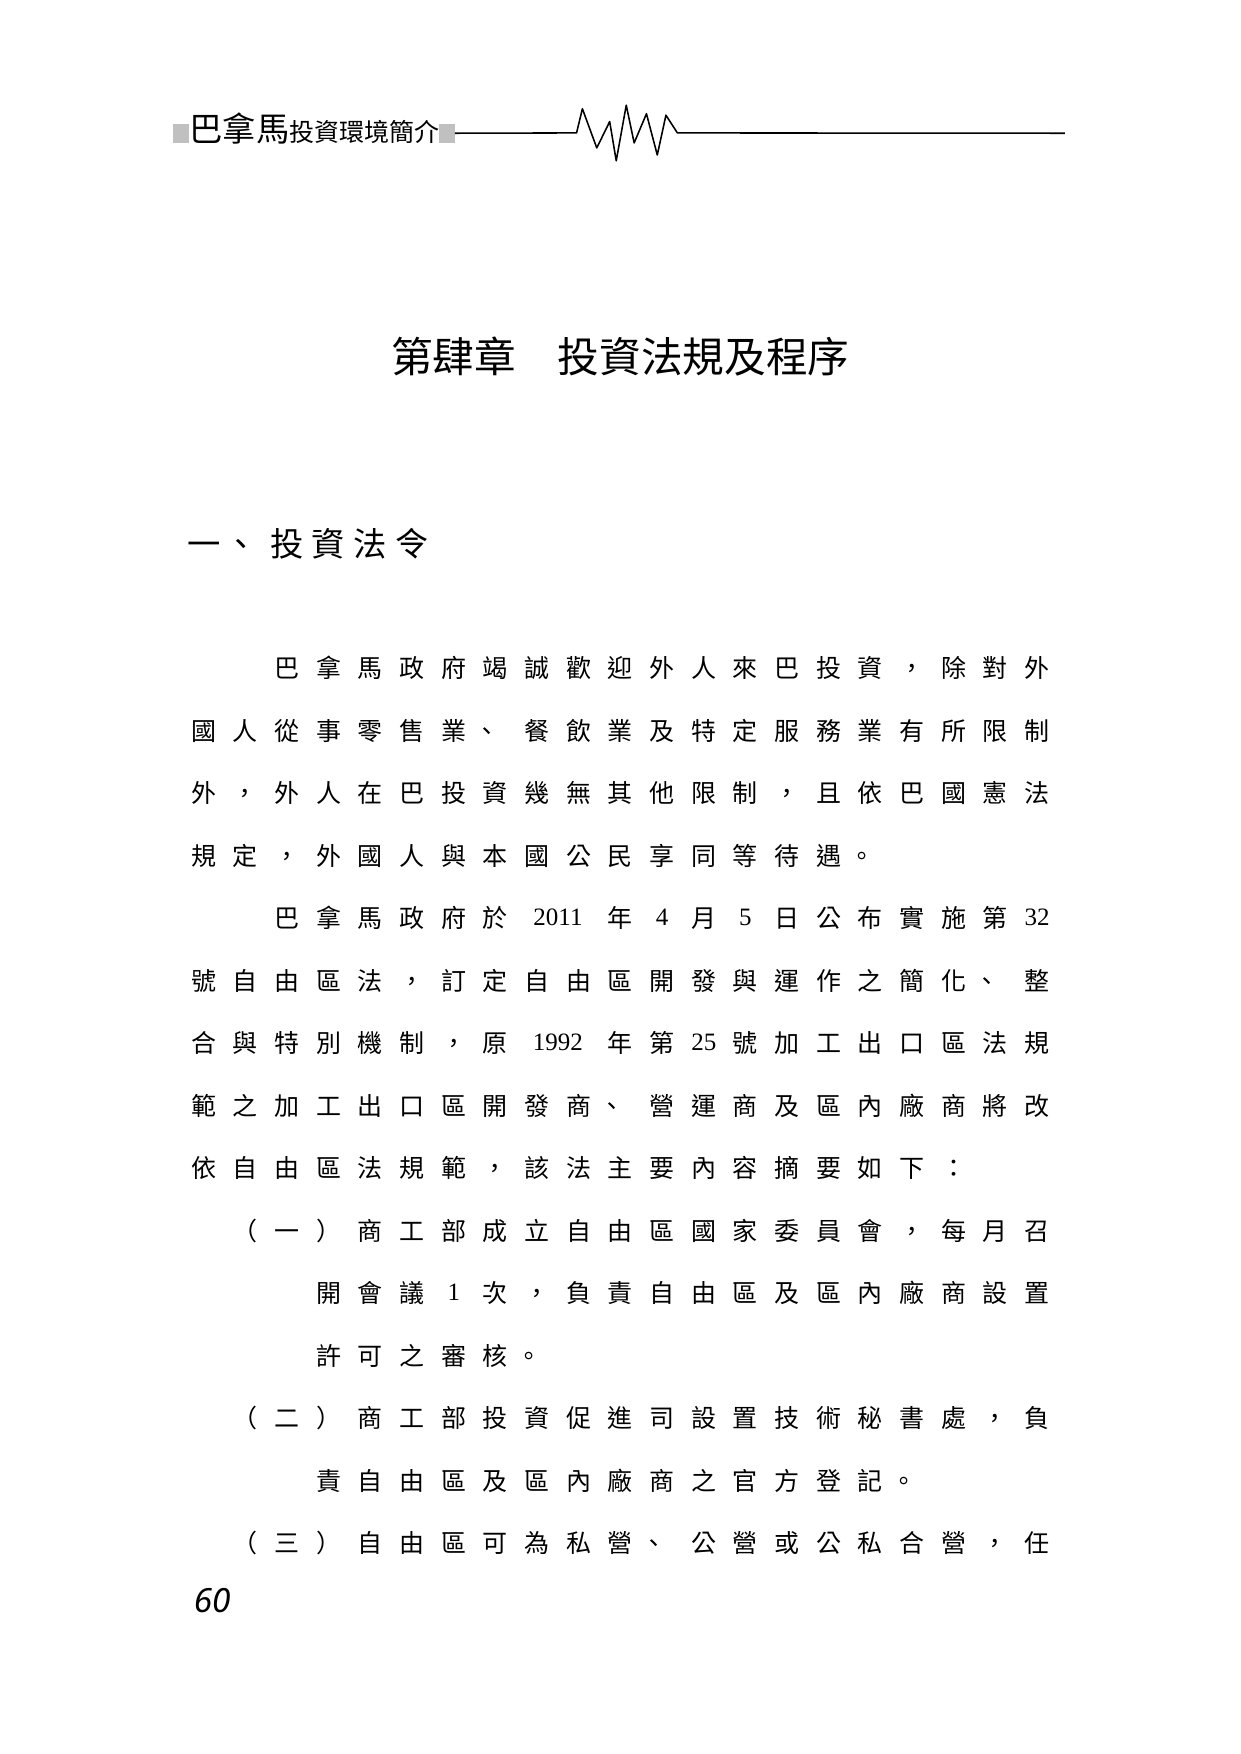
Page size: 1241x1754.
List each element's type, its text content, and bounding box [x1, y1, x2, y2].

text 巴拿馬政府於2011年4月5日公布實施第32號自由區法，訂定自由區開發與運作之簡化、整合與特別機制，原1992年第25號加工出口區法規範之加工出口區開發商、營運商及區內廠商將改依自由區法規範，該法主要內容摘要如下： [183, 875, 1058, 1188]
text （一）商工部成立自由區國家委員會，每月召開會議1次，負責自由區及區內廠商設置許可之審核。 [207, 1188, 1058, 1375]
text 第肆章 投資法規及程序 [183, 313, 1058, 375]
text （三）自由區可為私營、公營或公私合營，任 [207, 1500, 1058, 1563]
text （二）商工部投資促進司設置技術秘書處，負責自由區及區內廠商之官方登記。 [207, 1375, 1058, 1500]
text 巴拿馬政府竭誠歡迎外人來巴投資，除對外國人從事零售業、餐飲業及特定服務業有所限制外，外人在巴投資幾無其他限制，且依巴國憲法規定，外國人與本國公民享同等待遇。 [183, 625, 1058, 875]
text 一、投資法令 [183, 500, 1058, 563]
